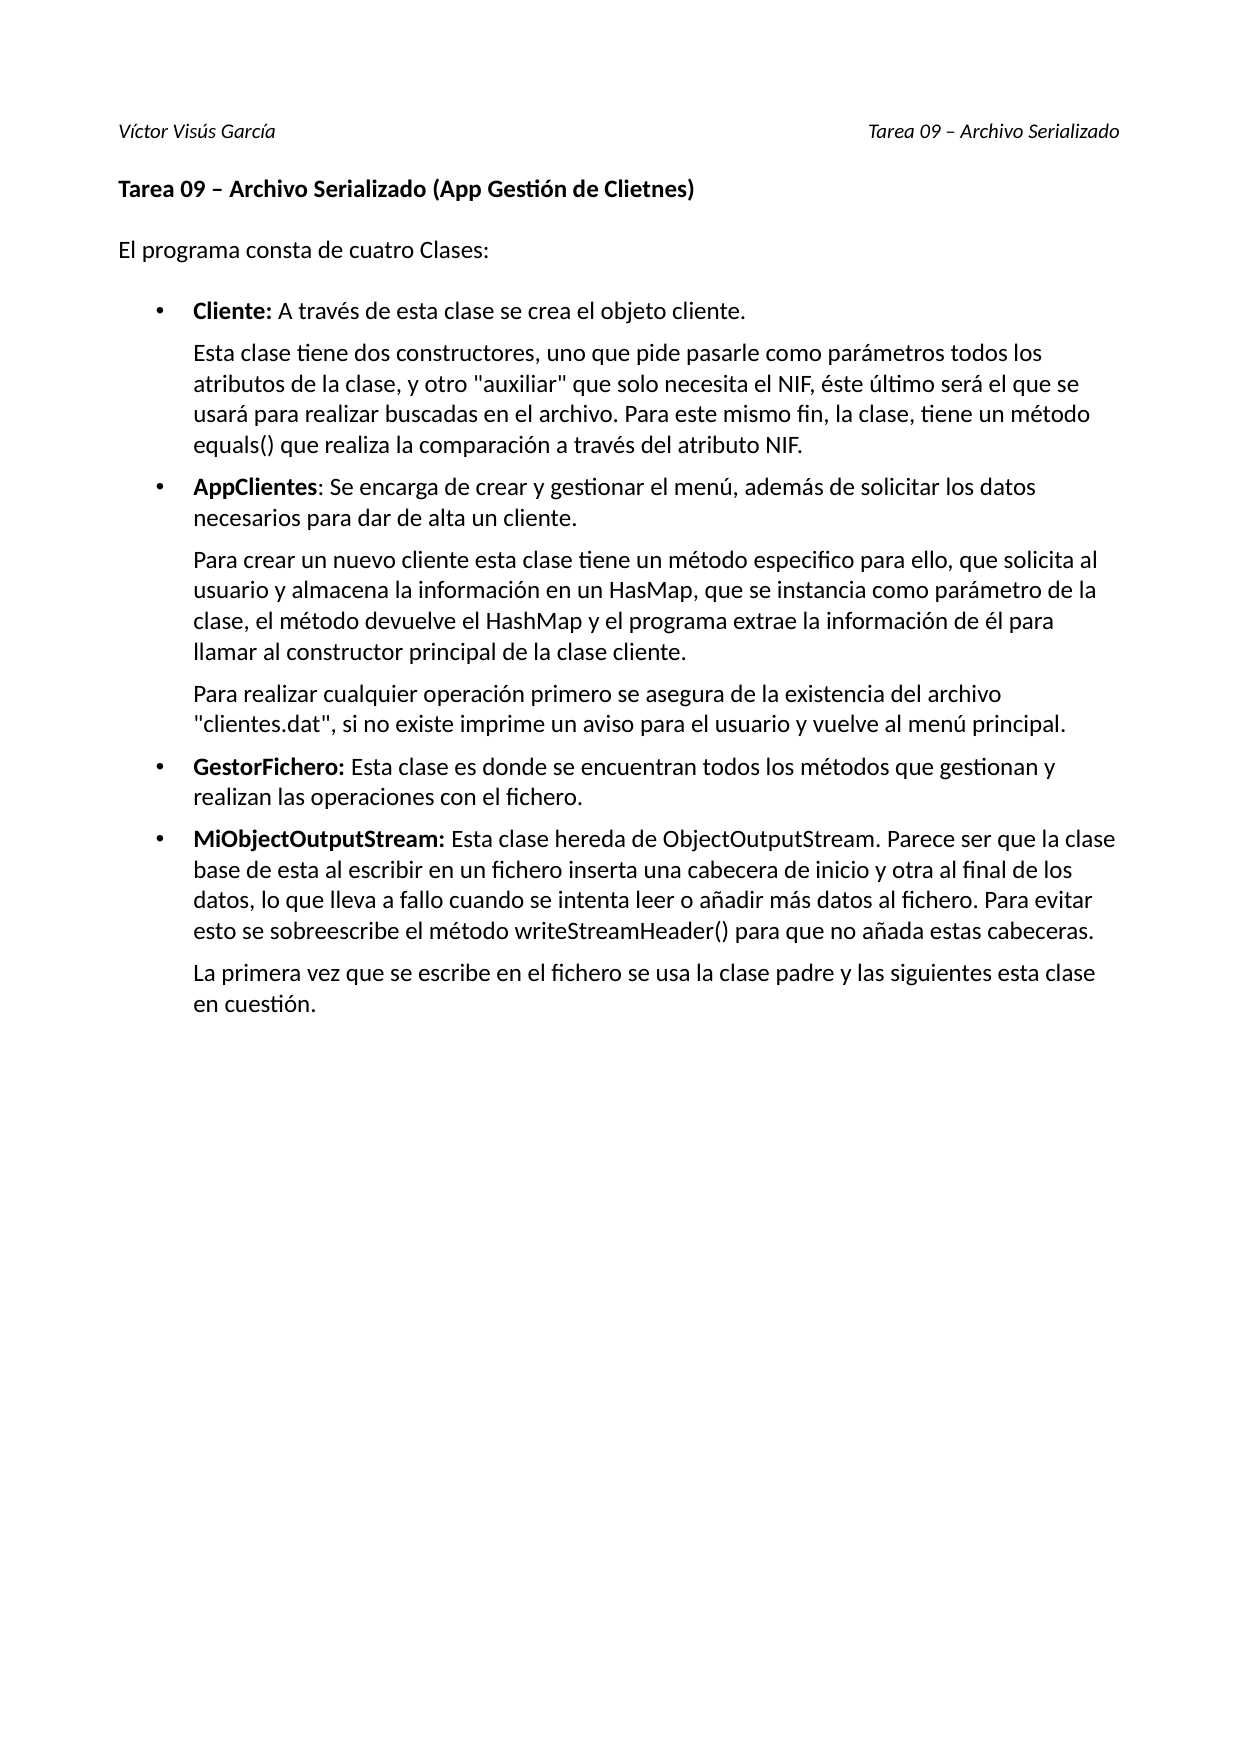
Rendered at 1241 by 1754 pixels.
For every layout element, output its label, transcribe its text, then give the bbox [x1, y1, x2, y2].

list Esta clase tiene dos constructores, uno que pide pasarle como parámetros todos los atributos de la clase, y otro "auxiliar" que solo necesita el NIF, éste último será el que se usará para realizar buscadas en el archivo. Para este mismo fin, la clase, tiene un método equals() que realiza la comparación a través del atributo NIF. [156, 337, 1122, 459]
list La primera vez que se escribe en el fichero se usa la clase padre y las siguientes esta clase en cuestión. [156, 957, 1122, 1018]
list MiObjectOutputStream: Esta clase hereda de ObjectOutputStream. Parece ser que la clase base de esta al escribir en un fichero inserta una cabecera de inicio y otra al final de los datos, lo que lleva a fallo cuando se intenta leer o añadir más datos al fichero. Para evitar esto se sobreescribe el método writeStreamHeader() para que no añada estas cabeceras. [156, 823, 1122, 946]
list Para realizar cualquier operación primero se asegura de la existencia del archivo "clientes.dat", si no existe imprime un aviso para el usuario y vuelve al menú principal. [156, 678, 1122, 739]
list Para crear un nuevo cliente esta clase tiene un método especifico para ello, que solicita al usuario y almacena la información en un HasMap, que se instancia como parámetro de la clase, el método devuelve el HashMap y el programa extrae la información de él para llamar al constructor principal de la clase cliente. [156, 544, 1122, 666]
list Cliente: A través de esta clase se crea el objeto cliente. [156, 295, 1122, 326]
text Tarea 09 – Archivo Serializado (App Gestión de Clietnes) [118, 173, 1122, 203]
text El programa consta de cuatro Clases: [118, 234, 1122, 264]
list GestorFichero: Esta clase es donde se encuentran todos los métodos que gestionan y realizan las operaciones con el fichero. [156, 751, 1122, 812]
list AppClientes: Se encarga de crear y gestionar el menú, además de solicitar los datos necesarios para dar de alta un cliente. [156, 471, 1122, 532]
